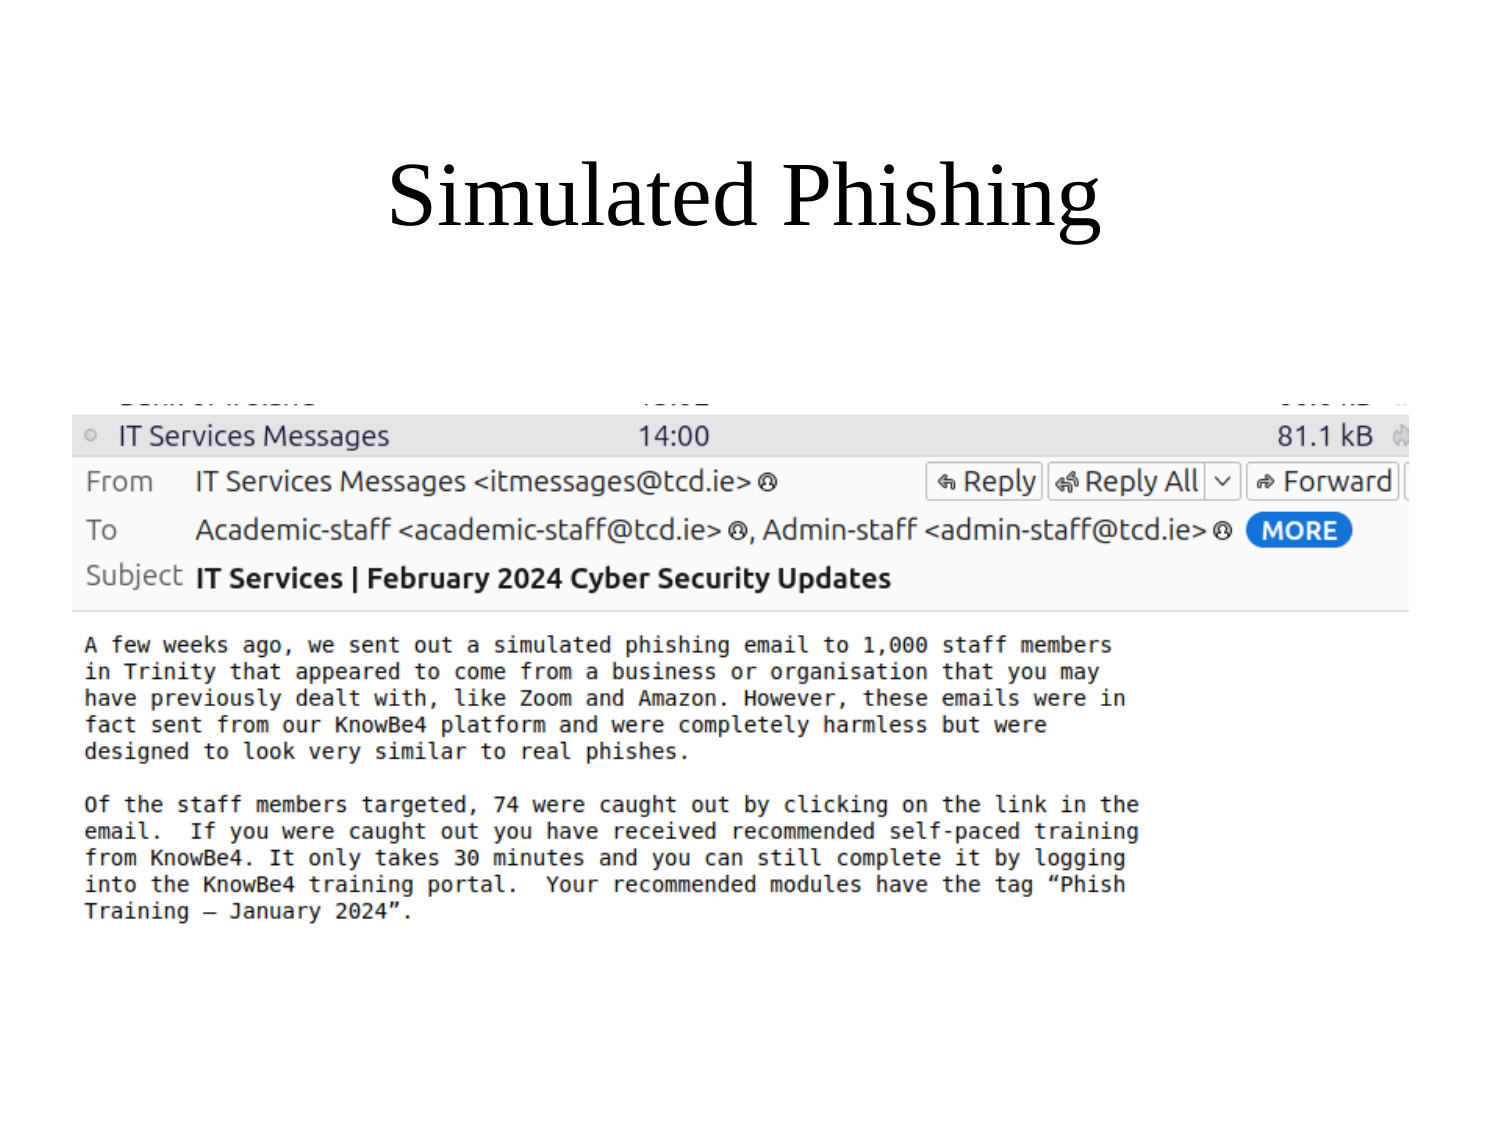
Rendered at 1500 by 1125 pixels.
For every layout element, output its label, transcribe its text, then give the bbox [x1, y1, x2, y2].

title Simulated Phishing [112, 99, 1379, 279]
picture [72, 404, 1409, 933]
